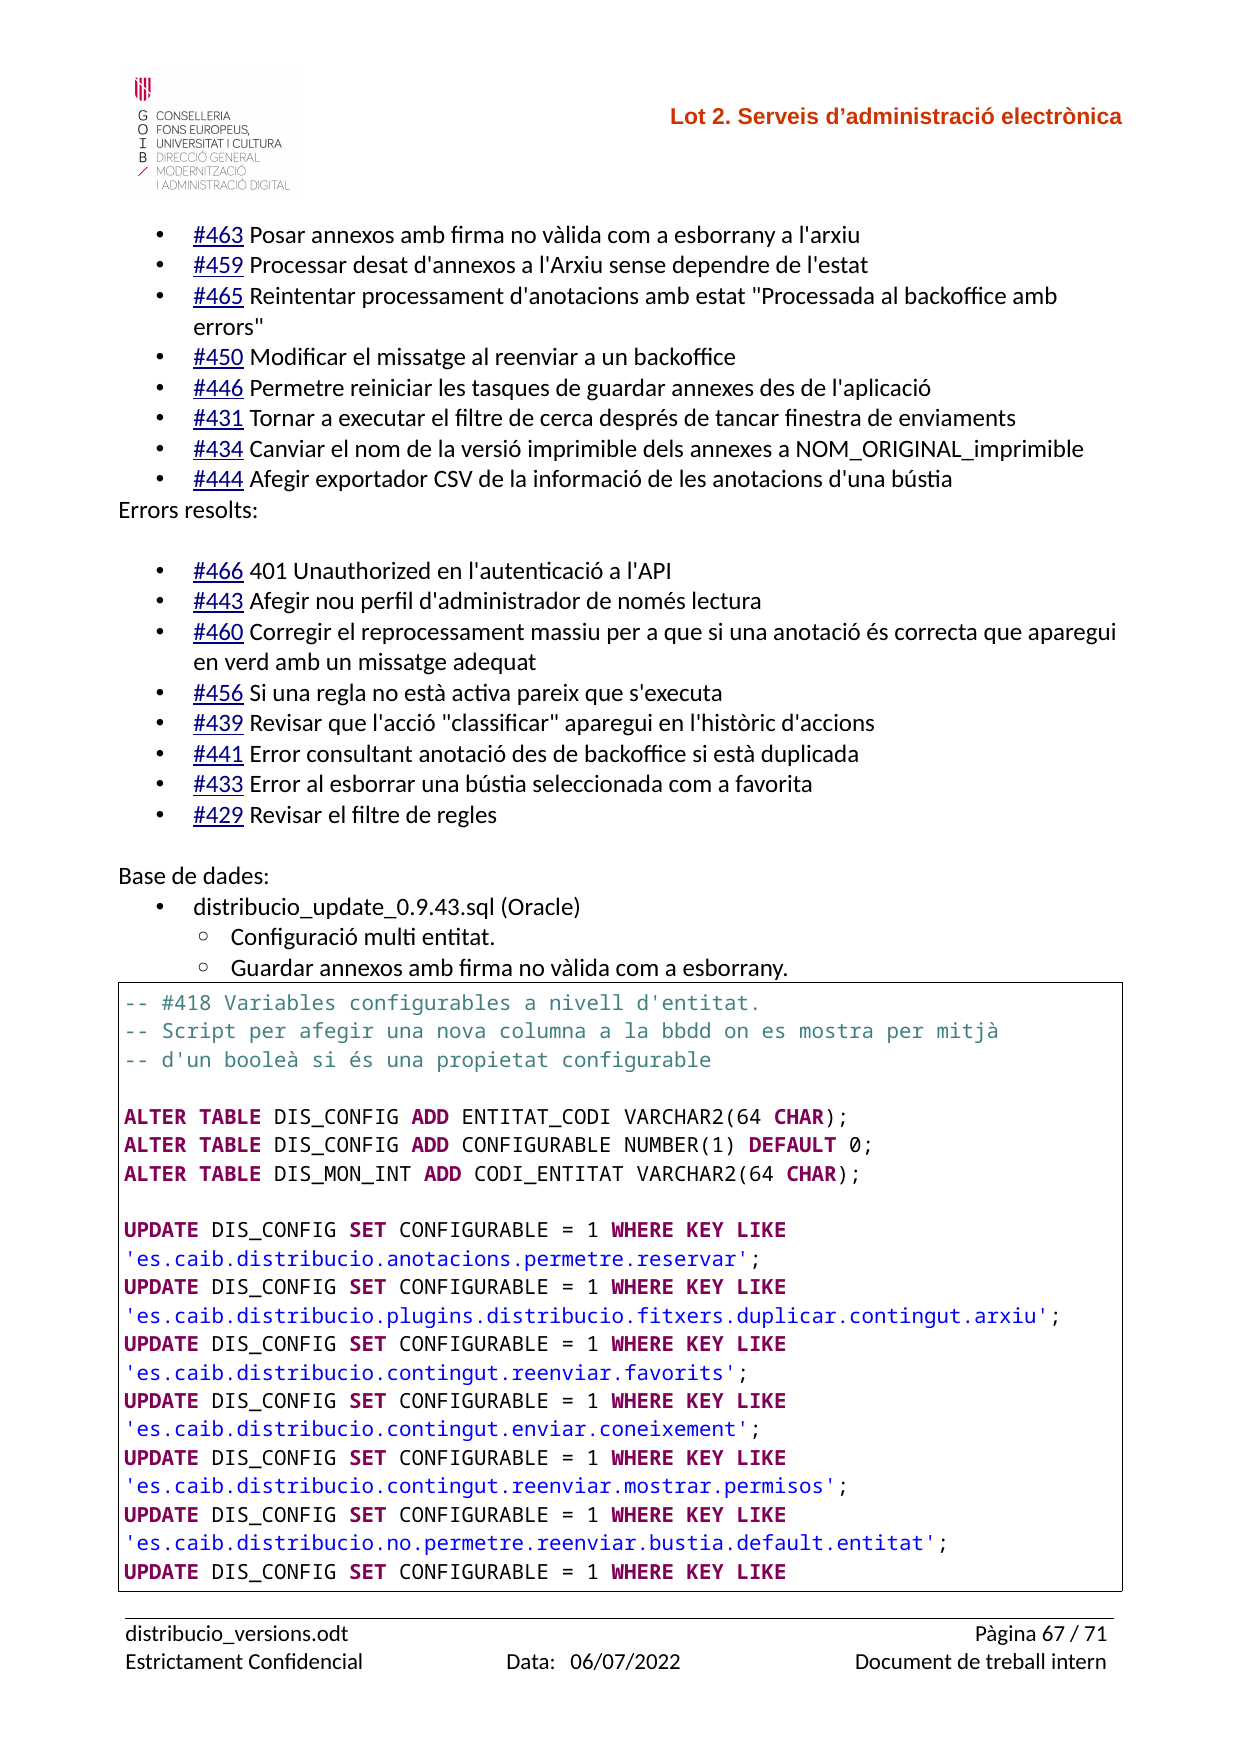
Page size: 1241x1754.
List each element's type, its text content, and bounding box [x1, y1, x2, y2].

list #433 Error al esborrar una bústia seleccionada com a favorita [156, 768, 1122, 799]
list #441 Error consultant anotació des de backoffice si està duplicada [156, 738, 1122, 768]
list #443 Afegir nou perfil d'administrador de només lectura [156, 585, 1122, 616]
list #456 Si una regla no està activa pareix que s'executa [156, 677, 1122, 707]
table_header -- #418 Variables configurables a nivell d'entitat. -- Script per afegir una nova columna a la bbdd on es mostra per mitjà -- d'un booleà si és una propietat configurable ALTER TABLE DIS_CONFIG ADD ENTITAT_CODI VARCHAR2(64 CHAR); ALTER TABLE DIS_CONFIG ADD CONFIGURABLE NUMBER(1) DEFAULT 0; ALTER TABLE DIS_MON_INT ADD CODI_ENTITAT VARCHAR2(64 CHAR); UPDATE DIS_CONFIG SET CONFIGURABLE = 1 WHERE KEY LIKE 'es.caib.distribucio.anotacions.permetre.reservar'; UPDATE DIS_CONFIG SET CONFIGURABLE = 1 WHERE KEY LIKE 'es.caib.distribucio.plugins.distribucio.fitxers.duplicar.contingut.arxiu'; UPDATE DIS_CONFIG SET CONFIGURABLE = 1 WHERE KEY LIKE 'es.caib.distribucio.contingut.reenviar.favorits'; UPDATE DIS_CONFIG SET CONFIGURABLE = 1 WHERE KEY LIKE 'es.caib.distribucio.contingut.enviar.coneixement'; UPDATE DIS_CONFIG SET CONFIGURABLE = 1 WHERE KEY LIKE 'es.caib.distribucio.contingut.reenviar.mostrar.permisos'; UPDATE DIS_CONFIG SET CONFIGURABLE = 1 WHERE KEY LIKE 'es.caib.distribucio.no.permetre.reenviar.bustia.default.entitat'; UPDATE DIS_CONFIG SET CONFIGURABLE = 1 WHERE KEY LIKE [119, 983, 1122, 1591]
list #463 Posar annexos amb firma no vàlida com a esborrany a l'arxiu [156, 219, 1122, 250]
list #460 Corregir el reprocessament massiu per a que si una anotació és correcta que aparegui en verd amb un missatge adequat [156, 616, 1122, 677]
list distribucio_update_0.9.43.sql (Oracle) [156, 891, 1122, 921]
list #466 401 Unauthorized en l'autenticació a l'API [156, 555, 1122, 585]
list #444 Afegir exportador CSV de la informació de les anotacions d'una bústia [156, 463, 1122, 494]
list #446 Permetre reiniciar les tasques de guardar annexes des de l'aplicació [156, 372, 1122, 402]
picture [126, 70, 299, 197]
list #429 Revisar el filtre de regles [156, 799, 1122, 829]
list #450 Modificar el missatge al reenviar a un backoffice [156, 341, 1122, 372]
list Guardar annexos amb firma no vàlida com a esborrany. [193, 952, 1122, 982]
list #459 Processar desat d'annexos a l'Arxiu sense dependre de l'estat [156, 250, 1122, 280]
list #439 Revisar que l'acció "classificar" aparegui en l'històric d'accions [156, 707, 1122, 738]
list Configuració multi entitat. [193, 921, 1122, 952]
list #434 Canviar el nom de la versió imprimible dels annexes a NOM_ORIGINAL_imprimible [156, 433, 1122, 463]
text Base de dades: [118, 860, 1122, 891]
list #465 Reintentar processament d'anotacions amb estat "Processada al backoffice amb errors" [156, 280, 1122, 341]
text Errors resolts: [118, 494, 1122, 524]
list #431 Tornar a executar el filtre de cerca després de tancar finestra de enviaments [156, 402, 1122, 433]
